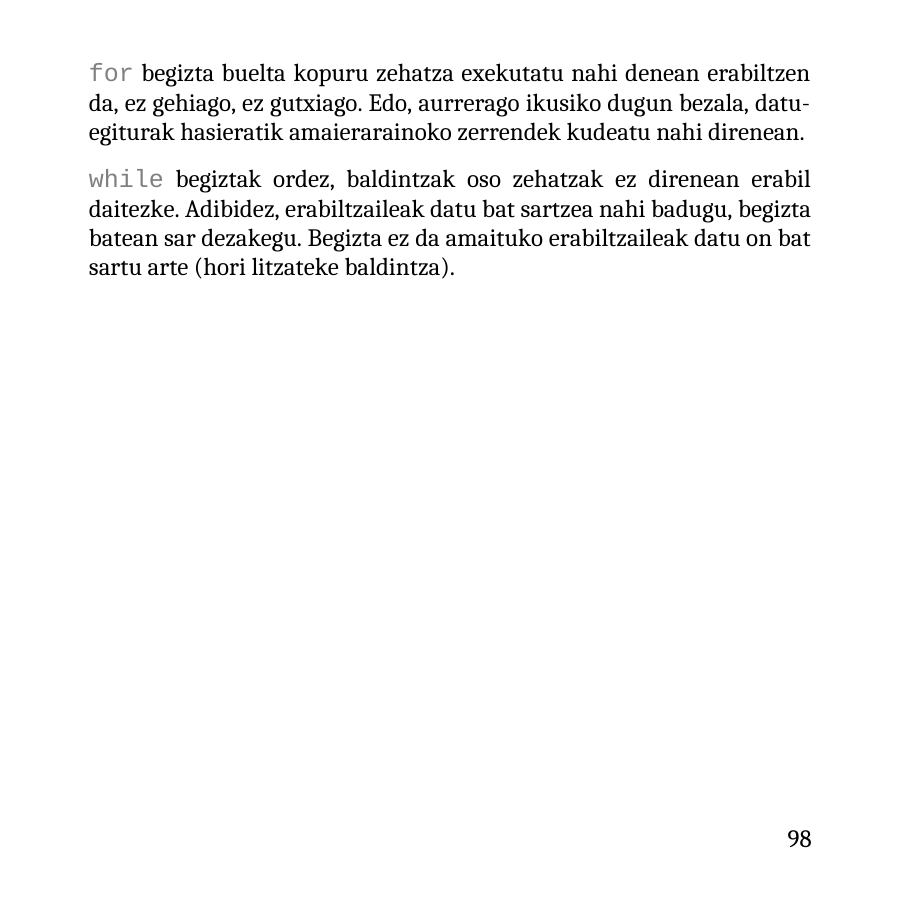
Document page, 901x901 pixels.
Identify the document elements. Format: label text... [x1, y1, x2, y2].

text while begiztak ordez, baldintzak oso zehatzak ez direnean erabil daitezke. Adibidez, erabiltzaileak datu bat sartzea nahi badugu, begizta batean sar dezakegu. Begizta ez da amaituko erabiltzaileak datu on bat sartu arte (hori litzateke baldintza). [89, 165, 811, 282]
text for begizta buelta kopuru zehatza exekutatu nahi denean erabiltzen da, ez gehiago, ez gutxiago. Edo, aurrerago ikusiko dugun bezala, datu-egiturak hasieratik amaierarainoko zerrendek kudeatu nahi direnean. [89, 59, 811, 147]
